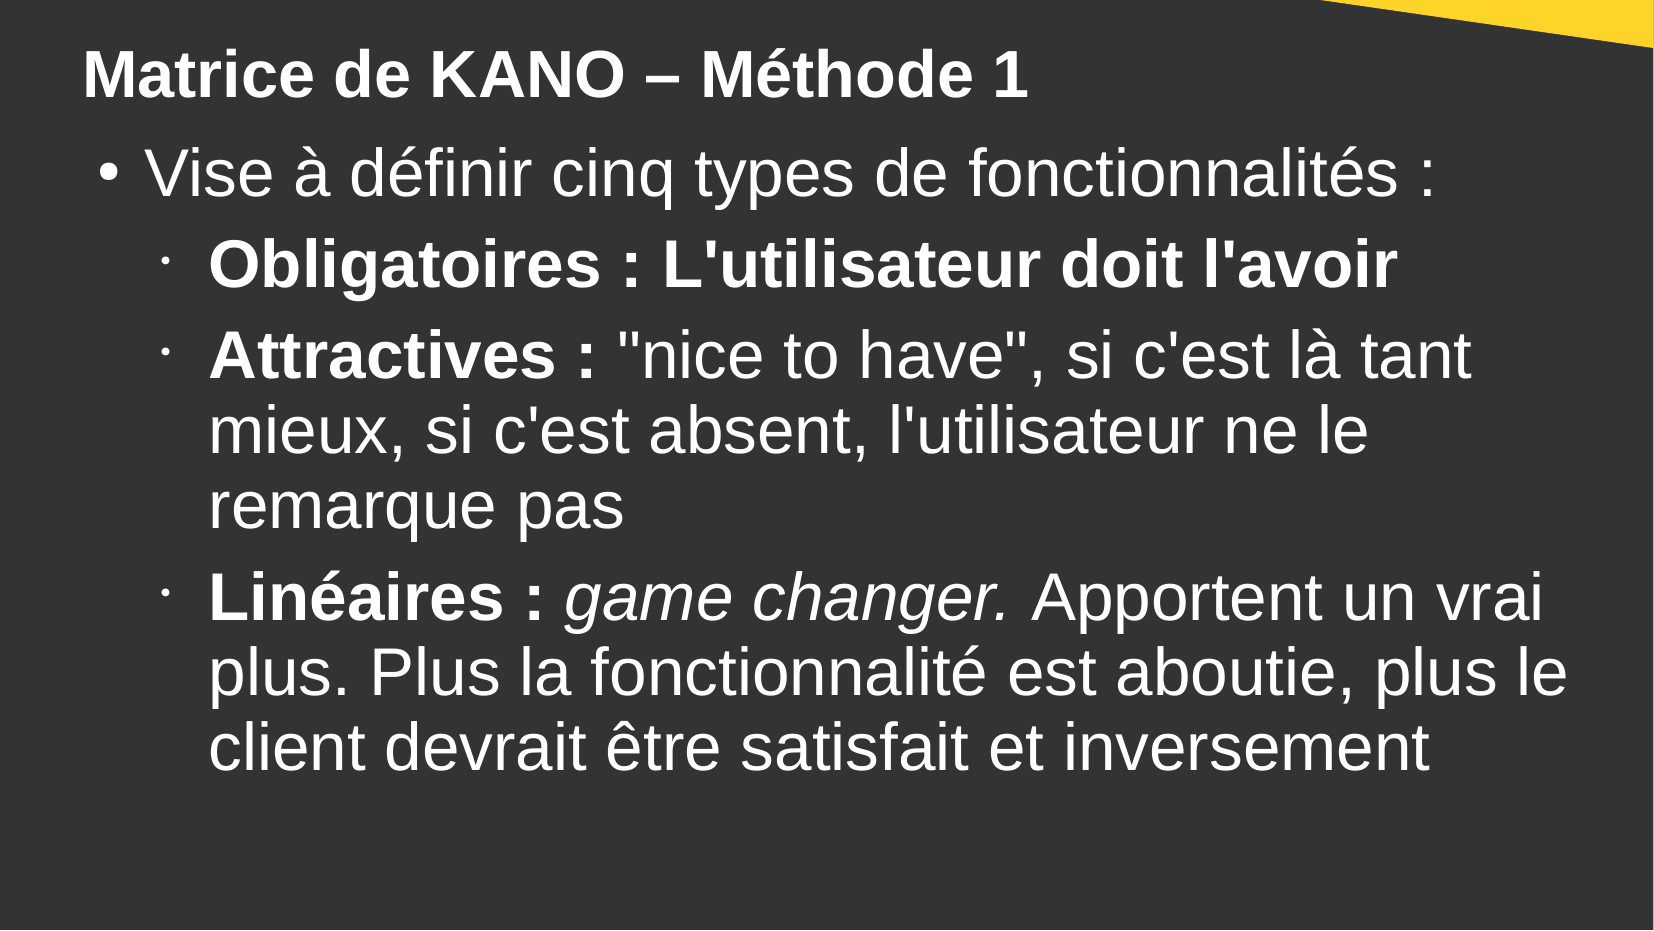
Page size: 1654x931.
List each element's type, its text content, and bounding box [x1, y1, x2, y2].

title Matrice de KANO – Méthode 1 [82, 37, 1571, 122]
list Vise à définir cinq types de fonctionnalités : Obligatoires : L'utilisateur doit l'avoir Attractives : "nice to have", si c'est là tant mieux, si c'est absent, l'utilisateur ne le remarque pas Linéaires : game changer. Apportent un vrai plus. Plus la fonctionnalité est aboutie, plus le client devrait être satisfait et inversement [80, 135, 1620, 792]
text_box [1320, 0, 1654, 49]
